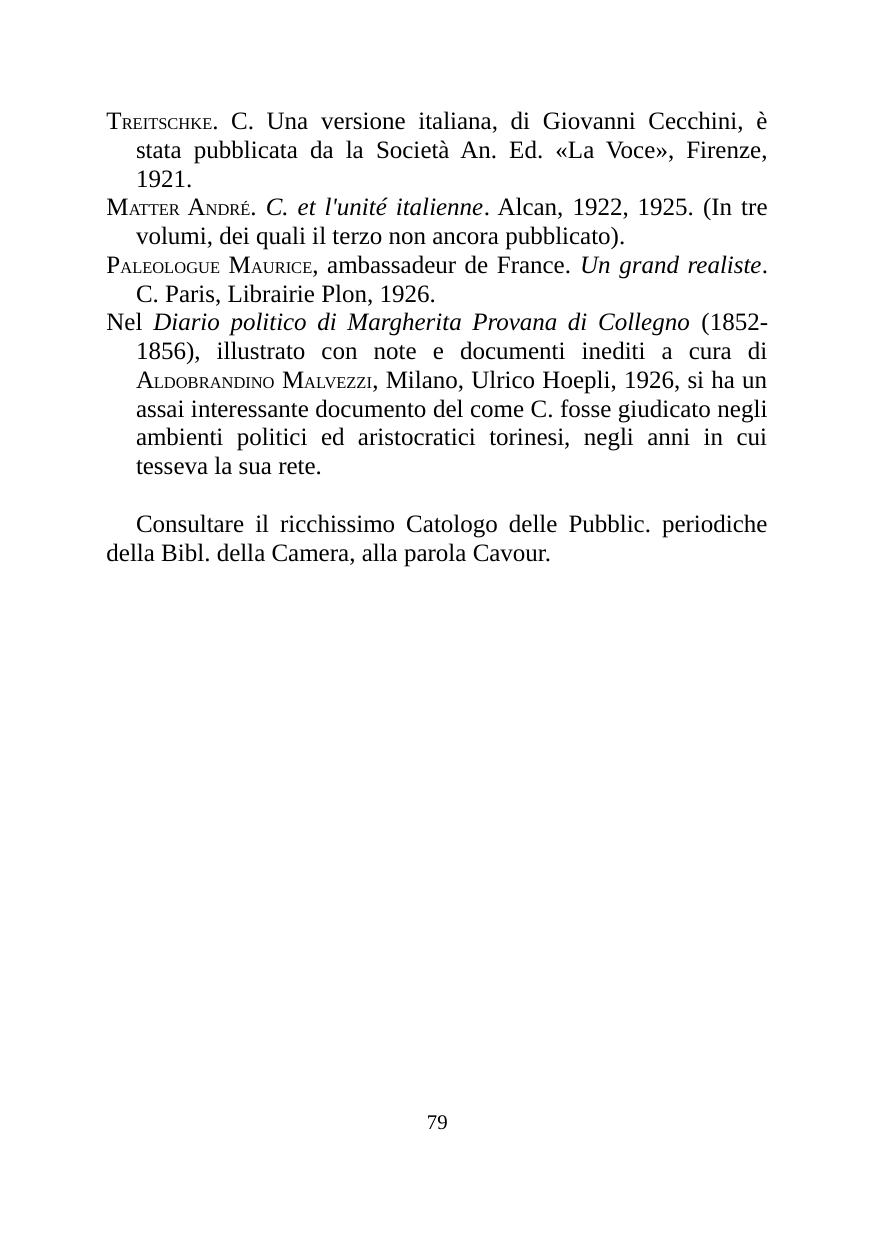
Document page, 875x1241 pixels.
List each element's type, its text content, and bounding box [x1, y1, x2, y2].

text Paleologue Maurice, ambassadeur de France. Un grand realiste. C. Paris, Librairie Plon, 1926. [106, 250, 768, 307]
text Nel Diario politico di Margherita Provana di Collegno (1852-1856), illustrato con note e documenti inediti a cura di Aldobrandino Malvezzi, Milano, Ulrico Hoepli, 1926, si ha un assai interessante documento del come C. fosse giudicato negli ambienti politici ed aristocratici torinesi, negli anni in cui tesseva la sua rete. [106, 307, 768, 480]
text Consultare il ricchissimo Catologo delle Pubblic. periodiche della Bibl. della Camera, alla parola Cavour. [106, 509, 768, 567]
text Matter André. C. et l'unité italienne. Alcan, 1922, 1925. (In tre volumi, dei quali il terzo non ancora pubblicato). [106, 192, 768, 250]
text Treitschke. C. Una versione italiana, di Giovanni Cecchini, è stata pubblicata da la Società An. Ed. «La Voce», Firenze, 1921. [106, 106, 768, 192]
